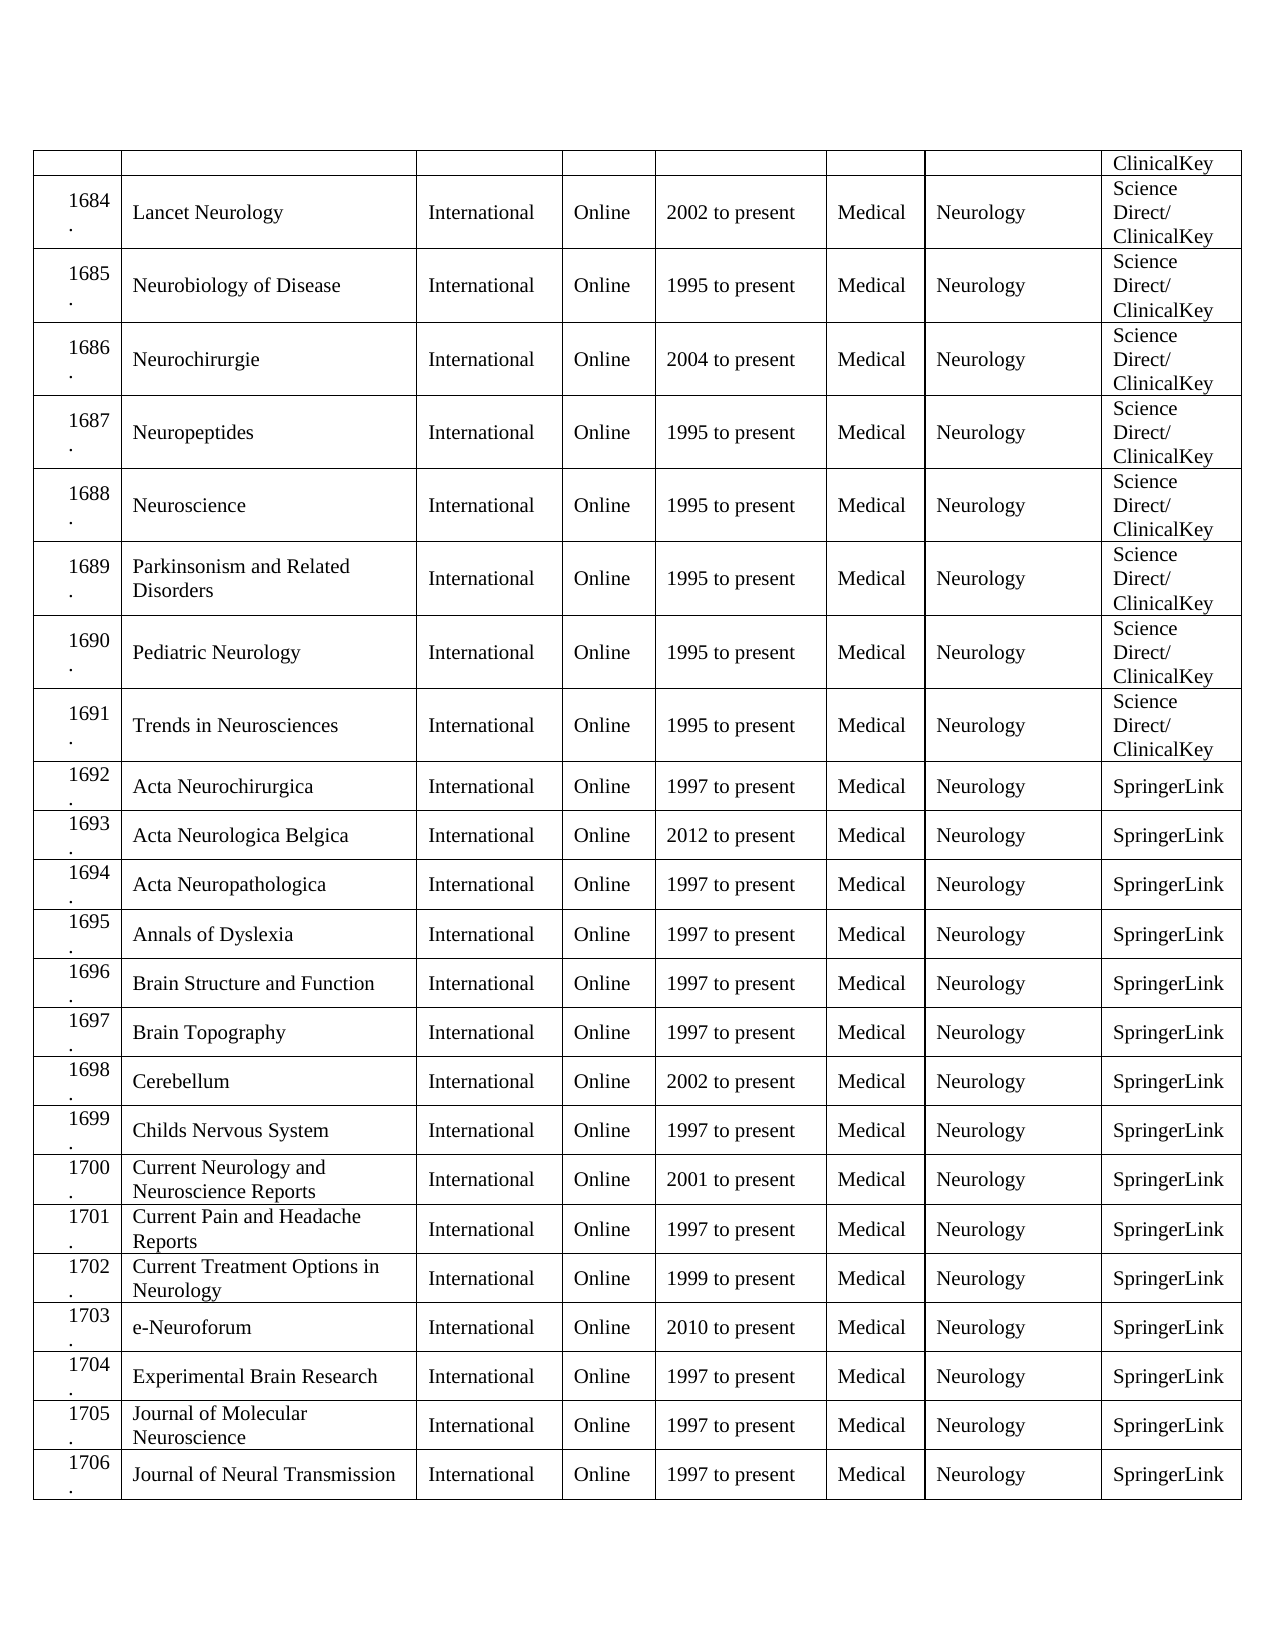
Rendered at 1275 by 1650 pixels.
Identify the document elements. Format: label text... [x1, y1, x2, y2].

table_cell [34, 1352, 121, 1400]
table_cell 2001 to present [656, 1155, 826, 1203]
table_cell 1997 to present [656, 959, 826, 1007]
table_cell Neurology [926, 323, 1101, 395]
table_cell [34, 1450, 121, 1498]
table_cell 1997 to present [656, 860, 826, 908]
table_cell Online [563, 762, 655, 810]
table_cell Neuroscience [122, 469, 416, 541]
table_cell [656, 151, 826, 175]
table_cell Current Treatment Options in Neurology [122, 1254, 416, 1302]
table_cell Neurology [926, 1352, 1101, 1400]
table_cell [34, 616, 121, 688]
table_cell SpringerLink [1102, 1205, 1241, 1253]
table_cell 1997 to present [656, 1352, 826, 1400]
table_cell Medical [827, 1155, 924, 1203]
table_cell Science Direct/ ClinicalKey [1102, 176, 1241, 248]
table_cell International [417, 910, 562, 958]
table_cell Neurology [926, 1008, 1101, 1056]
table_cell [34, 959, 121, 1007]
table_cell Medical [827, 811, 924, 859]
table_cell Online [563, 1057, 655, 1105]
table_cell SpringerLink [1102, 1155, 1241, 1203]
table_cell Online [563, 542, 655, 614]
table_cell Childs Nervous System [122, 1106, 416, 1154]
table_cell Medical [827, 1401, 924, 1449]
table_cell [34, 1254, 121, 1302]
table_cell International [417, 1008, 562, 1056]
table_cell SpringerLink [1102, 811, 1241, 859]
table_cell [34, 1401, 121, 1449]
table_cell Medical [827, 1450, 924, 1498]
table_cell Medical [827, 176, 924, 248]
table_cell Neurology [926, 1303, 1101, 1351]
table_cell 1995 to present [656, 542, 826, 614]
table_cell 1997 to present [656, 910, 826, 958]
table_cell Medical [827, 1106, 924, 1154]
table_cell Neurobiology of Disease [122, 249, 416, 322]
table_cell Neurology [926, 811, 1101, 859]
table_cell Medical [827, 1008, 924, 1056]
table_cell International [417, 1155, 562, 1203]
table_cell Experimental Brain Research [122, 1352, 416, 1400]
table_cell Pediatric Neurology [122, 616, 416, 688]
table_cell Cerebellum [122, 1057, 416, 1105]
table_cell Neurology [926, 1155, 1101, 1203]
table_cell International [417, 469, 562, 541]
table_cell International [417, 762, 562, 810]
table_cell [34, 396, 121, 468]
table_cell Medical [827, 396, 924, 468]
table_cell Parkinsonism and Related Disorders [122, 542, 416, 614]
table_cell Online [563, 1401, 655, 1449]
table_cell Medical [827, 689, 924, 761]
table_cell Medical [827, 1352, 924, 1400]
table_cell Acta Neurochirurgica [122, 762, 416, 810]
table_cell Online [563, 616, 655, 688]
table_cell SpringerLink [1102, 1401, 1241, 1449]
table_cell 2012 to present [656, 811, 826, 859]
table_cell Online [563, 1008, 655, 1056]
table_cell Trends in Neurosciences [122, 689, 416, 761]
table_cell 1997 to present [656, 1205, 826, 1253]
table_cell [34, 910, 121, 958]
table_cell Online [563, 959, 655, 1007]
table_cell Medical [827, 1303, 924, 1351]
table_cell International [417, 323, 562, 395]
table_cell International [417, 1205, 562, 1253]
table_cell Medical [827, 860, 924, 908]
table_cell Current Neurology and Neuroscience Reports [122, 1155, 416, 1203]
table_cell International [417, 1254, 562, 1302]
table_cell 2002 to present [656, 176, 826, 248]
table_cell 1997 to present [656, 1401, 826, 1449]
table_cell Science Direct/ ClinicalKey [1102, 689, 1241, 761]
table_cell SpringerLink [1102, 1254, 1241, 1302]
table_cell Neuropeptides [122, 396, 416, 468]
table_cell International [417, 959, 562, 1007]
table_cell SpringerLink [1102, 860, 1241, 908]
table_cell Neurology [926, 1450, 1101, 1498]
table_cell Online [563, 1352, 655, 1400]
table_cell Neurology [926, 616, 1101, 688]
table_cell Acta Neuropathologica [122, 860, 416, 908]
table_cell Online [563, 1254, 655, 1302]
table_cell Science Direct/ ClinicalKey [1102, 542, 1241, 614]
table_cell Online [563, 1450, 655, 1498]
table_cell [34, 1205, 121, 1253]
table_cell [34, 762, 121, 810]
table_cell SpringerLink [1102, 762, 1241, 810]
table_cell [34, 1155, 121, 1203]
table_cell Brain Structure and Function [122, 959, 416, 1007]
table_cell 1995 to present [656, 616, 826, 688]
table_cell Medical [827, 910, 924, 958]
table_cell [34, 1008, 121, 1056]
table_cell Online [563, 1106, 655, 1154]
table_cell [827, 151, 924, 175]
table_cell e-Neuroforum [122, 1303, 416, 1351]
table_cell Journal of Molecular Neuroscience [122, 1401, 416, 1449]
table_cell [34, 1057, 121, 1105]
table_cell [34, 323, 121, 395]
table_cell International [417, 1303, 562, 1351]
table_cell Neurology [926, 249, 1101, 322]
table_cell Neurology [926, 1106, 1101, 1154]
table_cell [563, 151, 655, 175]
table_cell 1995 to present [656, 469, 826, 541]
table_cell [122, 151, 416, 175]
table_cell International [417, 860, 562, 908]
table_cell Online [563, 323, 655, 395]
table_cell Medical [827, 1205, 924, 1253]
table_cell [34, 249, 121, 322]
table_cell Medical [827, 323, 924, 395]
table_cell [926, 151, 1101, 175]
table_cell Science Direct/ ClinicalKey [1102, 616, 1241, 688]
table_cell 1997 to present [656, 1450, 826, 1498]
table_cell SpringerLink [1102, 1352, 1241, 1400]
table_cell Journal of Neural Transmission [122, 1450, 416, 1498]
table_cell Science Direct/ ClinicalKey [1102, 469, 1241, 541]
table_cell Online [563, 249, 655, 322]
table_cell Neurology [926, 469, 1101, 541]
table_cell SpringerLink [1102, 1450, 1241, 1498]
table_cell [34, 151, 121, 175]
table_cell Online [563, 860, 655, 908]
table_cell 1995 to present [656, 249, 826, 322]
table_cell International [417, 811, 562, 859]
table_cell 1997 to present [656, 762, 826, 810]
table_cell International [417, 1450, 562, 1498]
table_cell Online [563, 689, 655, 761]
table_cell Online [563, 910, 655, 958]
table_cell Medical [827, 249, 924, 322]
table_cell 1997 to present [656, 1008, 826, 1056]
table_cell International [417, 616, 562, 688]
table_cell 1995 to present [656, 689, 826, 761]
table_cell SpringerLink [1102, 910, 1241, 958]
table_cell Neurology [926, 1057, 1101, 1105]
table_cell Medical [827, 1254, 924, 1302]
table_cell [34, 811, 121, 859]
table_cell Annals of Dyslexia [122, 910, 416, 958]
table_cell [34, 1106, 121, 1154]
table_cell [34, 542, 121, 614]
table_cell 1997 to present [656, 1106, 826, 1154]
table_cell 2004 to present [656, 323, 826, 395]
table_cell 1995 to present [656, 396, 826, 468]
table_cell [34, 469, 121, 541]
table_cell Neurology [926, 542, 1101, 614]
table_cell [34, 1303, 121, 1351]
table_cell Neurology [926, 959, 1101, 1007]
table_cell Brain Topography [122, 1008, 416, 1056]
table_cell International [417, 689, 562, 761]
table_cell SpringerLink [1102, 959, 1241, 1007]
table_cell Lancet Neurology [122, 176, 416, 248]
table_cell Medical [827, 959, 924, 1007]
table_cell Current Pain and Headache Reports [122, 1205, 416, 1253]
table_cell Science Direct/ ClinicalKey [1102, 396, 1241, 468]
table_cell Medical [827, 469, 924, 541]
table_cell Neurology [926, 910, 1101, 958]
table_cell International [417, 249, 562, 322]
table_cell Neurology [926, 396, 1101, 468]
table_cell Online [563, 469, 655, 541]
table_cell 2002 to present [656, 1057, 826, 1105]
table_cell [34, 689, 121, 761]
table_cell Science Direct/ ClinicalKey [1102, 249, 1241, 322]
table_cell [34, 860, 121, 908]
table_cell SpringerLink [1102, 1106, 1241, 1154]
table_cell 1999 to present [656, 1254, 826, 1302]
table_cell [417, 151, 562, 175]
table_cell SpringerLink [1102, 1008, 1241, 1056]
table_cell International [417, 176, 562, 248]
table_cell Online [563, 1205, 655, 1253]
table_cell Neurology [926, 1205, 1101, 1253]
table_cell Medical [827, 762, 924, 810]
table_cell International [417, 1106, 562, 1154]
table_cell Online [563, 811, 655, 859]
table_cell Medical [827, 542, 924, 614]
table_cell Online [563, 396, 655, 468]
table_cell Medical [827, 1057, 924, 1105]
table_cell Neurology [926, 176, 1101, 248]
table_cell Science Direct/ ClinicalKey [1102, 323, 1241, 395]
table_cell Medical [827, 616, 924, 688]
table_cell SpringerLink [1102, 1303, 1241, 1351]
table_cell Online [563, 1303, 655, 1351]
table_cell [34, 176, 121, 248]
table_cell International [417, 396, 562, 468]
table_cell Neurology [926, 762, 1101, 810]
table_cell International [417, 1352, 562, 1400]
table_cell International [417, 1401, 562, 1449]
table_cell Acta Neurologica Belgica [122, 811, 416, 859]
table_cell ClinicalKey [1102, 151, 1241, 175]
table_cell 2010 to present [656, 1303, 826, 1351]
table_cell Neurology [926, 860, 1101, 908]
table_cell Neurology [926, 1254, 1101, 1302]
table_cell Online [563, 176, 655, 248]
table_cell Neurology [926, 1401, 1101, 1449]
table_cell SpringerLink [1102, 1057, 1241, 1105]
table_cell International [417, 1057, 562, 1105]
table_cell Online [563, 1155, 655, 1203]
table_cell International [417, 542, 562, 614]
table_cell Neurochirurgie [122, 323, 416, 395]
table_cell Neurology [926, 689, 1101, 761]
